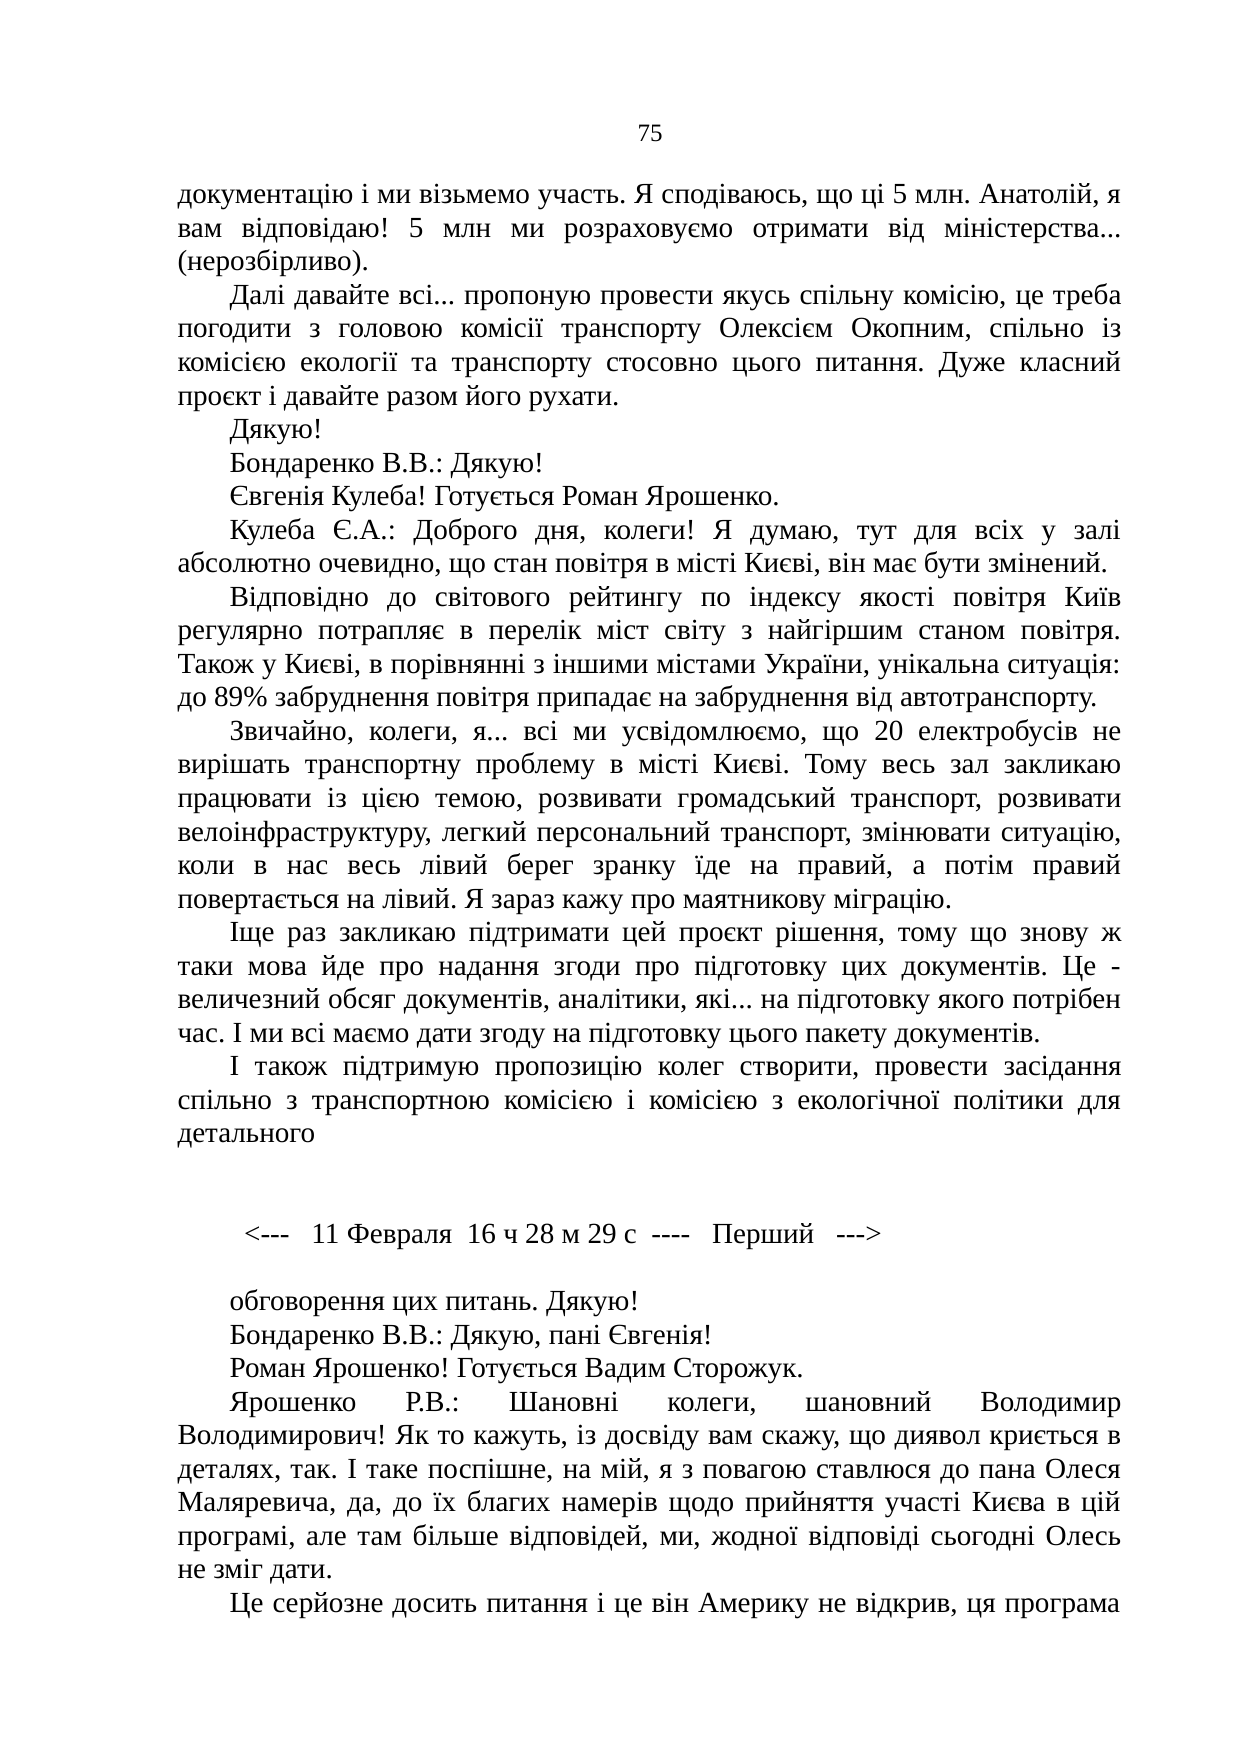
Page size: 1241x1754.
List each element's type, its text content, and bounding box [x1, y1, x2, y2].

text Звичайно, колеги, я... всі ми усвідомлюємо, що 20 електробусів не вирішать транспортну проблему в місті Києві. Тому весь зал закликаю працювати із цією темою, розвивати громадський транспорт, розвивати велоінфраструктуру, легкий персональний транспорт, змінювати ситуацію, коли в нас весь лівий берег зранку їде на правий, а потім правий повертається на лівий. Я зараз кажу про маятникову міграцію. [177, 713, 1122, 914]
text Далі давайте всі... пропоную провести якусь спільну комісію, це треба погодити з головою комісії транспорту Олексієм Окопним, спільно із комісією екології та транспорту стосовно цього питання. Дуже класний проєкт і давайте разом його рухати. [177, 277, 1122, 411]
text І також підтримую пропозицію колег створити, провести засідання спільно з транспортною комісією і комісією з екологічної політики для детального [177, 1048, 1122, 1149]
text Бондаренко В.В.: Дякую, пані Євгенія! [177, 1317, 1122, 1350]
text Бондаренко В.В.: Дякую! [177, 445, 1122, 478]
text Кулеба Є.А.: Доброго дня, колеги! Я думаю, тут для всіх у залі абсолютно очевидно, що стан повітря в місті Києві, він має бути змінений. [177, 512, 1122, 579]
text <--- 11 Февраля 16 ч 28 м 29 с ---- Перший ---> [177, 1216, 1122, 1250]
text Роман Ярошенко! Готується Вадим Сторожук. [177, 1350, 1122, 1384]
text Дякую! [177, 411, 1122, 445]
text Це серйозне досить питання і це він Америку не відкрив, ця програма [177, 1585, 1122, 1619]
text обговорення цих питань. Дякую! [177, 1283, 1122, 1317]
text Відповідно до світового рейтингу по індексу якості повітря Київ регулярно потрапляє в перелік міст світу з найгіршим станом повітря. Також у Києві, в порівнянні з іншими містами України, унікальна ситуація: до 89% забруднення повітря припадає на забруднення від автотранспорту. [177, 579, 1122, 713]
text Іще раз закликаю підтримати цей проєкт рішення, тому що знову ж таки мова йде про надання згоди про підготовку цих документів. Це - величезний обсяг документів, аналітики, які... на підготовку якого потрібен час. І ми всі маємо дати згоду на підготовку цього пакету документів. [177, 914, 1122, 1048]
text Євгенія Кулеба! Готується Роман Ярошенко. [177, 478, 1122, 512]
text документацію і ми візьмемо участь. Я сподіваюсь, що ці 5 млн. Анатолій, я вам відповідаю! 5 млн ми розраховуємо отримати від міністерства... (нерозбірливо). [177, 176, 1122, 277]
text Ярошенко Р.В.: Шановні колеги, шановний Володимир Володимирович! Як то кажуть, із досвіду вам скажу, що диявол криється в деталях, так. І таке поспішне, на мій, я з повагою ставлюся до пана Олеся Маляревича, да, до їх благих намерів щодо прийняття участі Києва в цій програмі, але там більше відповідей, ми, жодної відповіді сьогодні Олесь не зміг дати. [177, 1384, 1122, 1585]
